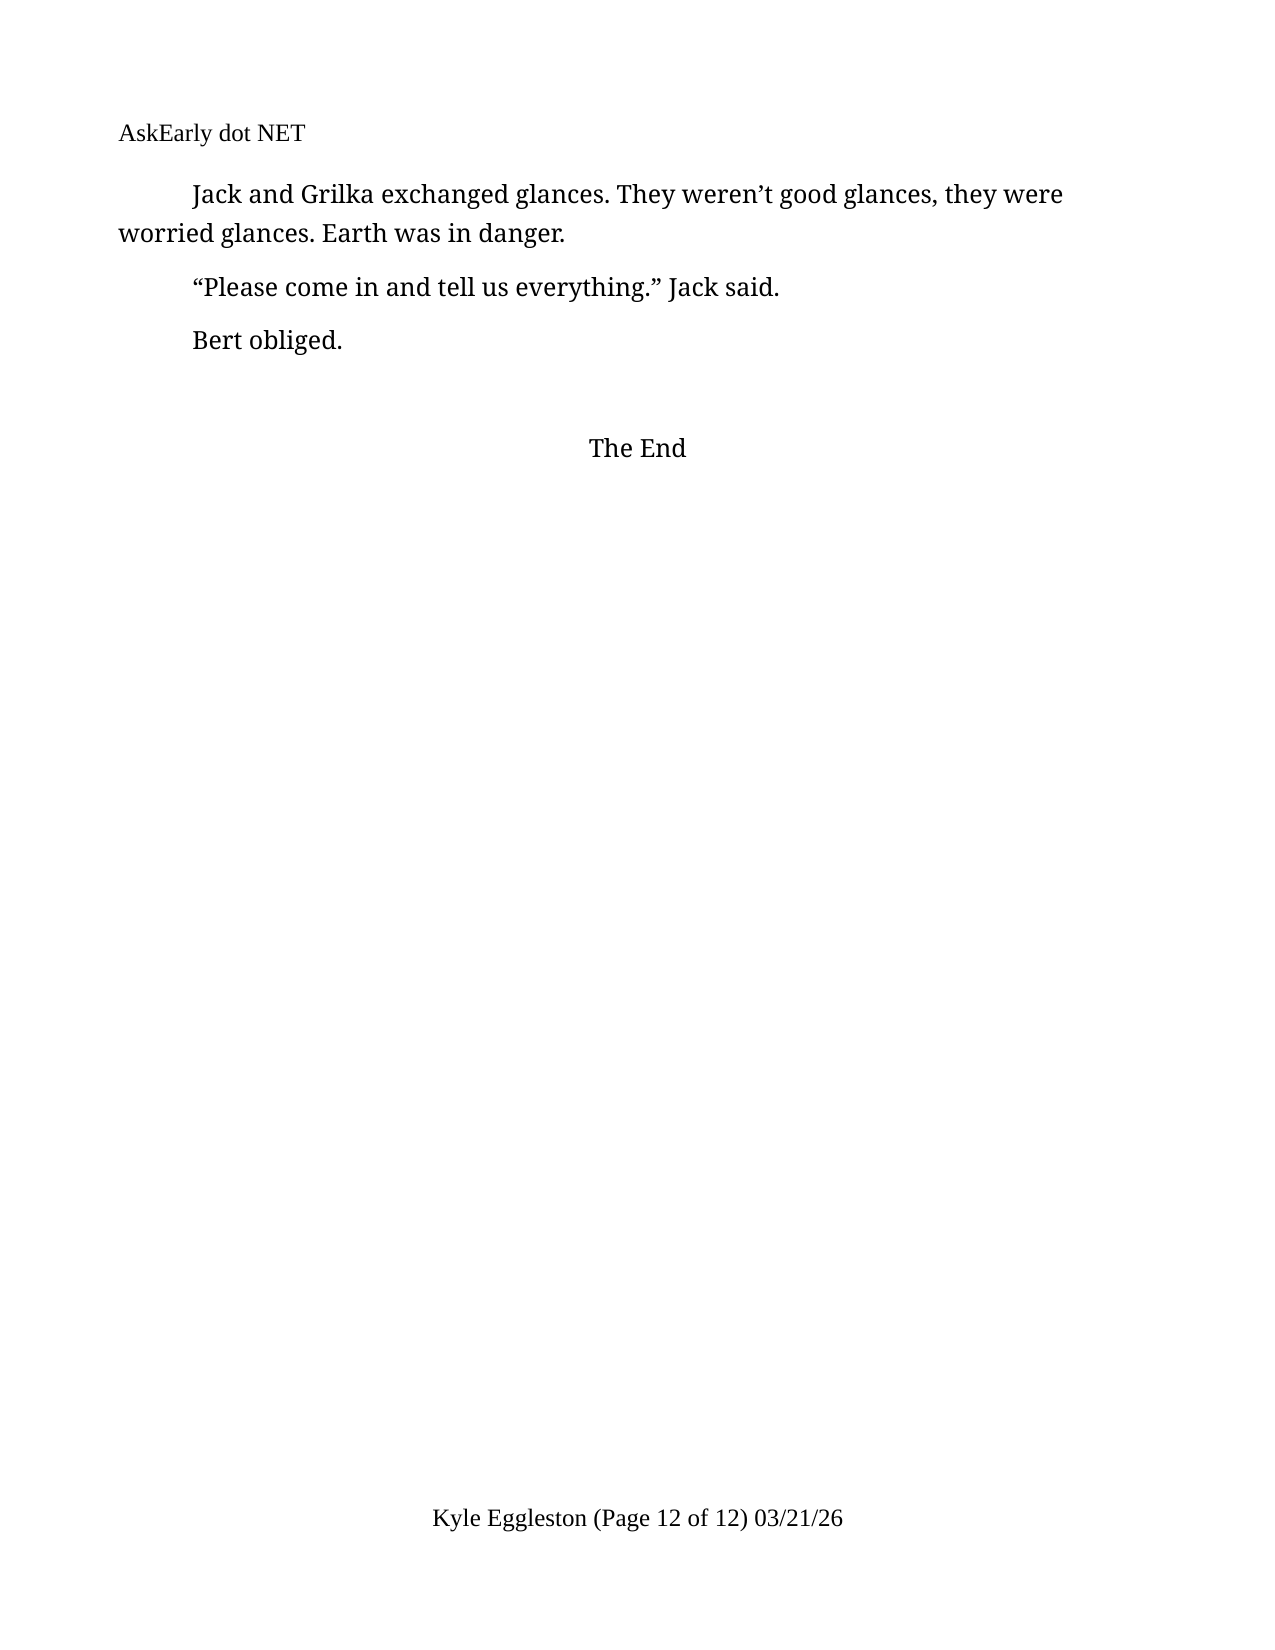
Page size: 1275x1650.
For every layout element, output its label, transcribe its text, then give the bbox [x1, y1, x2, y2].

text Jack and Grilka exchanged glances. They weren’t good glances, they were worried glances. Earth was in danger. [118, 176, 1157, 249]
text Bert obliged. [118, 323, 1157, 357]
text “Please come in and tell us everything.” Jack said. [118, 269, 1157, 303]
text The End [118, 431, 1157, 464]
